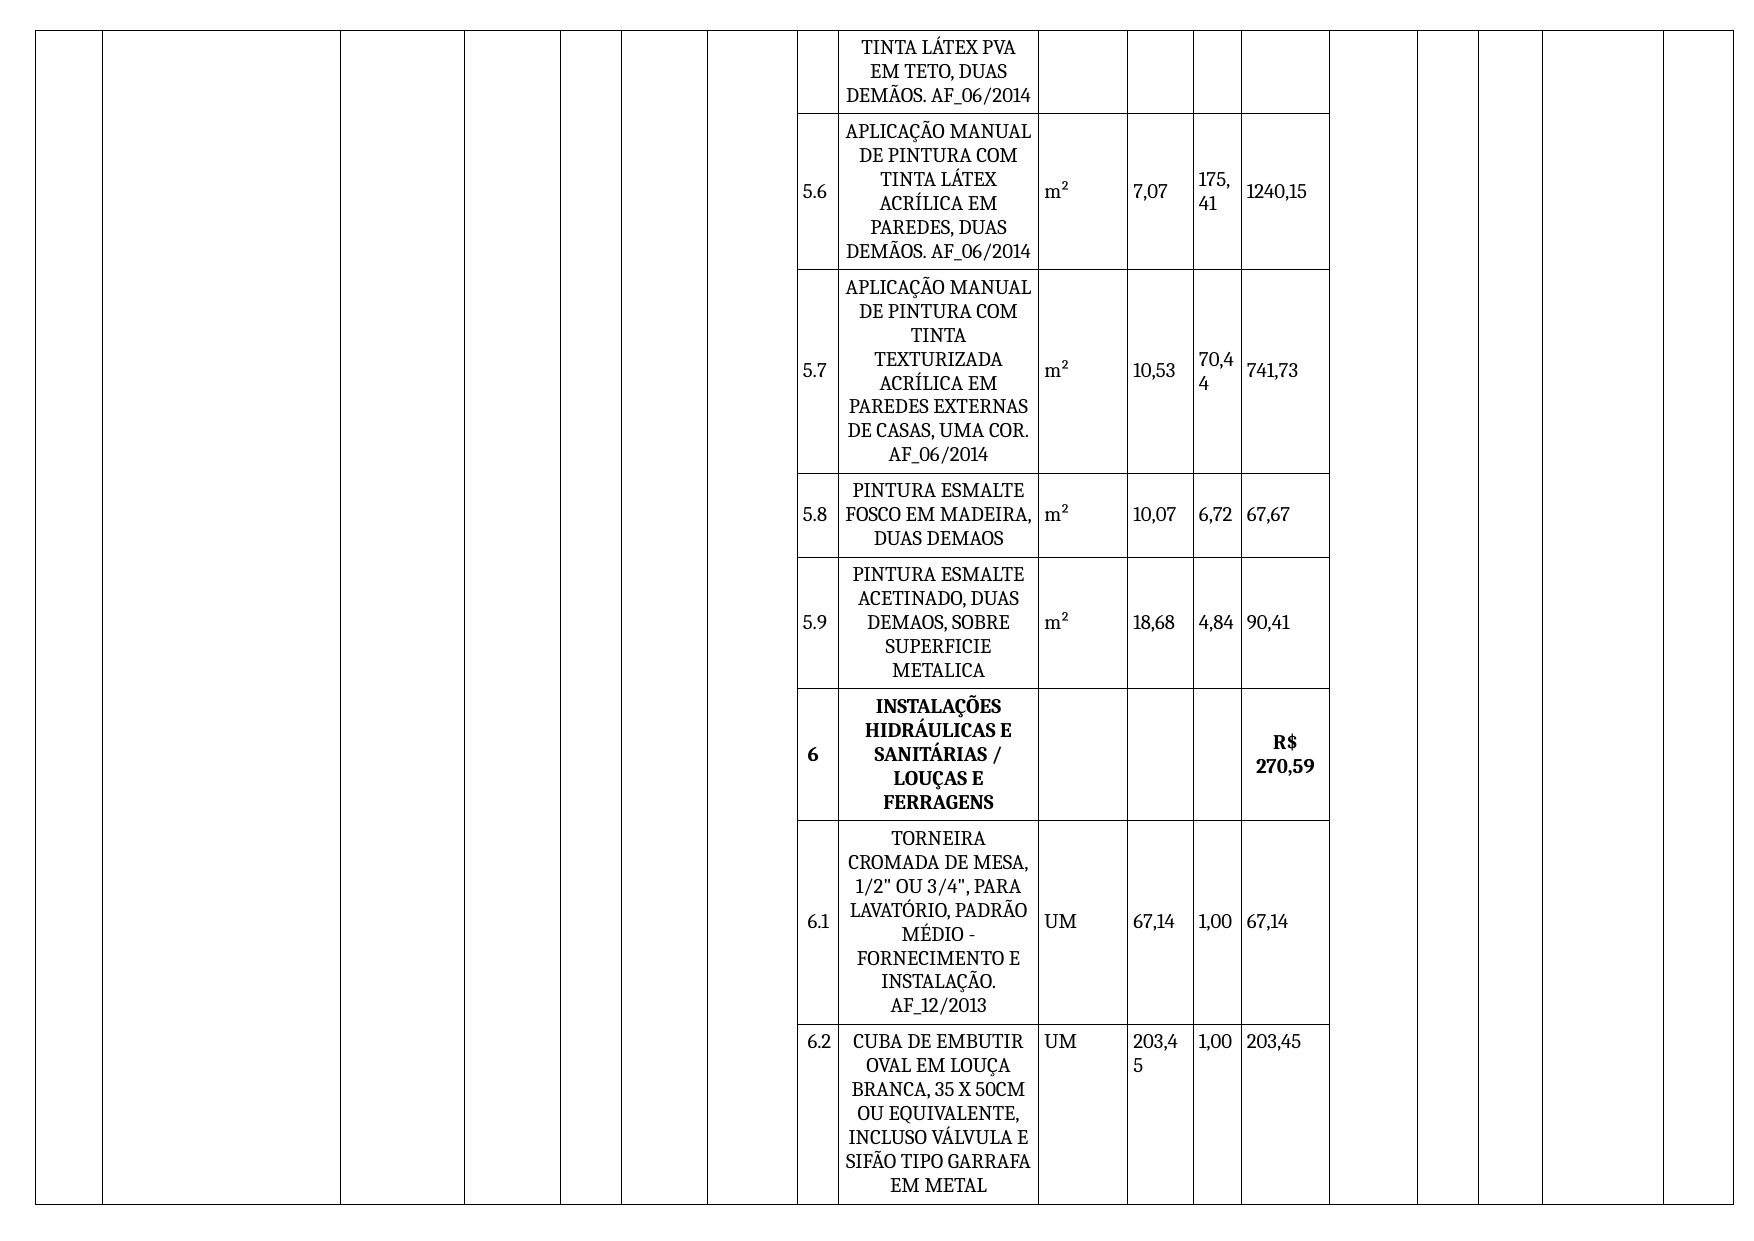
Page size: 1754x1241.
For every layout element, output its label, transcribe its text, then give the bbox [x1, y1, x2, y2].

table_cell 6 [798, 689, 838, 820]
table_cell [561, 31, 621, 1203]
table_cell 10,07 [1128, 474, 1193, 557]
table_cell 1240,15 [1242, 114, 1329, 269]
table_cell m² [1039, 270, 1127, 473]
table_cell m² [1039, 114, 1127, 269]
table_cell INSTALAÇÕES HIDRÁULICAS E SANITÁRIAS / LOUÇAS E FERRAGENS [839, 689, 1038, 820]
table_cell 5.7 [798, 270, 838, 473]
table_cell m² [1039, 558, 1127, 688]
table_cell 1,00 [1194, 821, 1241, 1024]
table_cell [1242, 31, 1329, 113]
table_cell [1418, 31, 1478, 1203]
table_cell 18,68 [1128, 558, 1193, 688]
table_cell 7,07 [1128, 114, 1193, 269]
table_cell [1479, 31, 1542, 1203]
table_cell 10,53 [1128, 270, 1193, 473]
table_cell PINTURA ESMALTE FOSCO EM MADEIRA, DUAS DEMAOS [839, 474, 1038, 557]
table_cell [1128, 31, 1193, 113]
table_cell 67,67 [1242, 474, 1329, 557]
table_cell 6,72 [1194, 474, 1241, 557]
table_cell [1128, 689, 1193, 820]
table_cell 5.9 [798, 558, 838, 688]
table_cell TINTA LÁTEX PVA EM TETO, DUAS DEMÃOS. AF_06/2014 [839, 31, 1038, 113]
table_cell 4,84 [1194, 558, 1241, 688]
table_cell APLICAÇÃO MANUAL DE PINTURA COM TINTA TEXTURIZADA ACRÍLICA EM PAREDES EXTERNAS DE CASAS, UMA COR. AF_06/2014 [839, 270, 1038, 473]
table_cell 67,14 [1128, 821, 1193, 1024]
table_cell [622, 31, 707, 1203]
table_cell [465, 31, 560, 1203]
table_cell CUBA DE EMBUTIR OVAL EM LOUÇA BRANCA, 35 X 50CM OU EQUIVALENTE, INCLUSO VÁLVULA E SIFÃO TIPO GARRAFA EM METAL [839, 1025, 1038, 1203]
table_cell UM [1039, 821, 1127, 1024]
table_cell 741,73 [1242, 270, 1329, 473]
table_cell [1543, 31, 1663, 1203]
table_cell [1330, 31, 1417, 1203]
table_cell m² [1039, 474, 1127, 557]
table_cell [1194, 31, 1241, 113]
table_cell 67,14 [1242, 821, 1329, 1024]
table_cell [1039, 689, 1127, 820]
table_cell 203,45 [1128, 1025, 1193, 1203]
table_cell 5.6 [798, 114, 838, 269]
table_cell [708, 31, 797, 1203]
table_cell 6.2 [798, 1025, 838, 1203]
table_cell [1039, 31, 1127, 113]
table_cell [1664, 31, 1733, 1203]
table_cell APLICAÇÃO MANUAL DE PINTURA COM TINTA LÁTEX ACRÍLICA EM PAREDES, DUAS DEMÃOS. AF_06/2014 [839, 114, 1038, 269]
table_cell [36, 31, 102, 1203]
table_cell 1,00 [1194, 1025, 1241, 1203]
table_cell R$ 270,59 [1242, 689, 1329, 820]
table_cell [341, 31, 464, 1203]
table_cell 203,45 [1242, 1025, 1329, 1203]
table_cell TORNEIRA CROMADA DE MESA, 1/2" OU 3/4", PARA LAVATÓRIO, PADRÃO MÉDIO - FORNECIMENTO E INSTALAÇÃO. AF_12/2013 [839, 821, 1038, 1024]
table_cell 175,41 [1194, 114, 1241, 269]
table_cell 5.8 [798, 474, 838, 557]
table_cell [103, 31, 340, 1203]
table_cell PINTURA ESMALTE ACETINADO, DUAS DEMAOS, SOBRE SUPERFICIE METALICA [839, 558, 1038, 688]
table_cell 6.1 [798, 821, 838, 1024]
table_cell UM [1039, 1025, 1127, 1203]
table_cell 70,44 [1194, 270, 1241, 473]
table_cell [798, 31, 838, 113]
table_cell 90,41 [1242, 558, 1329, 688]
table_cell [1194, 689, 1241, 820]
